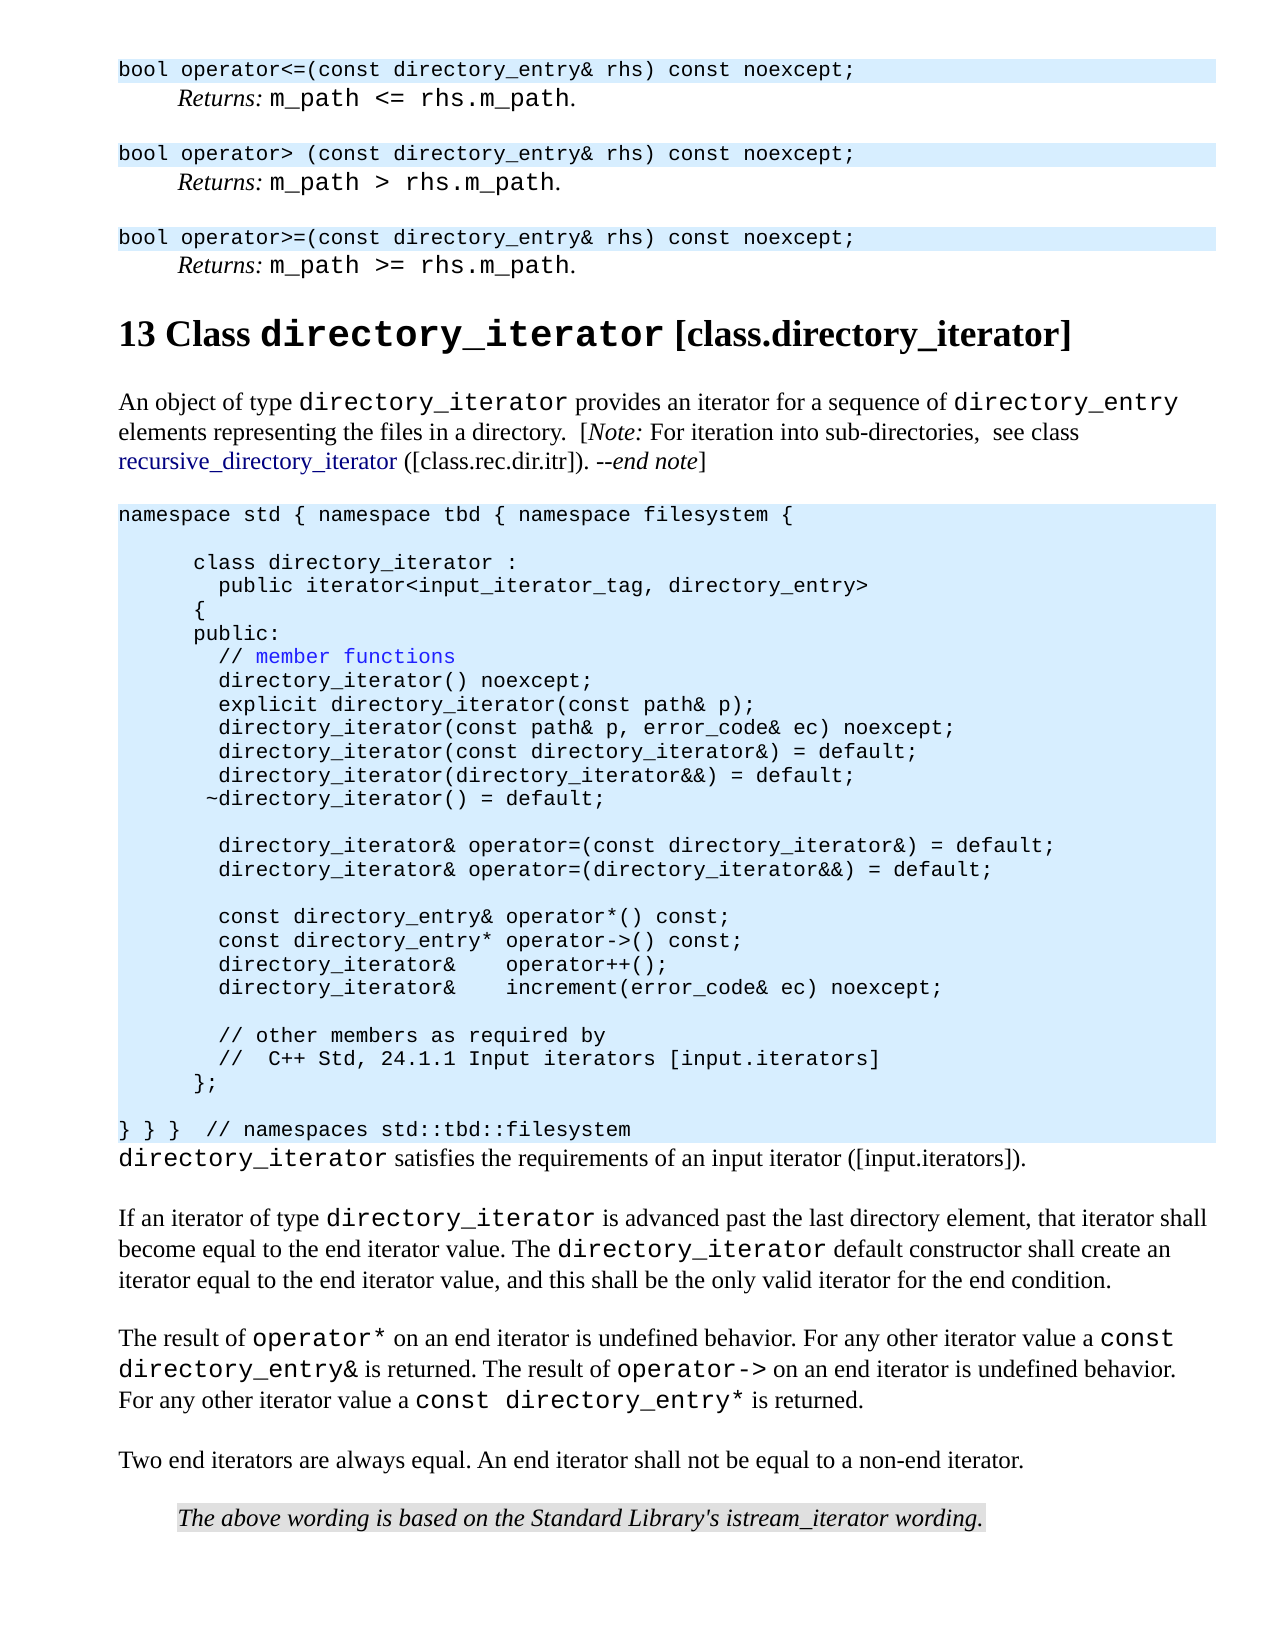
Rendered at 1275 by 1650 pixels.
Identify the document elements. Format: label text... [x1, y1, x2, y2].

text Two end iterators are always equal. An end iterator shall not be equal to a non-end iterator. [118, 1445, 1216, 1474]
text directory_iterator& operator=(directory_iterator&&) = default; [118, 859, 1216, 883]
text bool operator> (const directory_entry& rhs) const noexcept; [118, 143, 1216, 167]
text // member functions [118, 646, 1216, 670]
text explicit directory_iterator(const path& p); [118, 694, 1216, 717]
text directory_iterator& operator++(); [118, 954, 1216, 977]
text // C++ Std, 24.1.1 Input iterators [input.iterators] [118, 1048, 1216, 1072]
text If an iterator of type directory_iterator is advanced past the last directory element, that iterator shall become equal to the end iterator value. The directory_iterator default constructor shall create an iterator equal to the end iterator value, and this shall be the only valid iterator for the end condition. [118, 1203, 1216, 1294]
text public iterator<input_iterator_tag, directory_entry> [118, 575, 1216, 599]
text const directory_entry* operator->() const; [118, 930, 1216, 954]
text bool operator<=(const directory_entry& rhs) const noexcept; [118, 59, 1216, 83]
text directory_iterator satisfies the requirements of an input iterator ([input.iterators]). [118, 1143, 1216, 1174]
text directory_iterator(const path& p, error_code& ec) noexcept; [118, 717, 1216, 741]
text namespace std { namespace tbd { namespace filesystem { [118, 504, 1216, 528]
text public: [118, 623, 1216, 646]
text Returns: m_path >= rhs.m_path. [177, 251, 1157, 281]
text class directory_iterator : [118, 552, 1216, 575]
text directory_iterator(const directory_iterator&) = default; [118, 741, 1216, 764]
text // other members as required by [118, 1025, 1216, 1048]
subtitle 13 Class directory_iterator [class.directory_iterator] [118, 311, 1216, 357]
text The result of operator* on an end iterator is undefined behavior. For any other iterator value a const directory_entry& is returned. The result of operator-> on an end iterator is undefined behavior. For any other iterator value a const directory_entry* is returned. [118, 1323, 1216, 1416]
text directory_iterator& operator=(const directory_iterator&) = default; [118, 836, 1216, 859]
text }; [118, 1072, 1216, 1096]
text The above wording is based on the Standard Library's istream_iterator wording. [177, 1503, 1157, 1532]
text { [118, 599, 1216, 623]
text Returns: m_path <= rhs.m_path. [177, 83, 1157, 113]
text directory_iterator() noexcept; [118, 670, 1216, 694]
text const directory_entry& operator*() const; [118, 906, 1216, 930]
text An object of type directory_iterator provides an iterator for a sequence of directory_entry elements representing the files in a directory. [Note: For iteration into sub-directories, see class recursive_directory_iterator ([class.rec.dir.itr]). --end note] [118, 387, 1216, 475]
text directory_iterator(directory_iterator&&) = default; [118, 764, 1216, 788]
text bool operator>=(const directory_entry& rhs) const noexcept; [118, 227, 1216, 251]
text Returns: m_path > rhs.m_path. [177, 167, 1157, 197]
text } } } // namespaces std::tbd::filesystem [118, 1119, 1216, 1143]
text ~directory_iterator() = default; [118, 788, 1216, 812]
text directory_iterator& increment(error_code& ec) noexcept; [118, 977, 1216, 1001]
